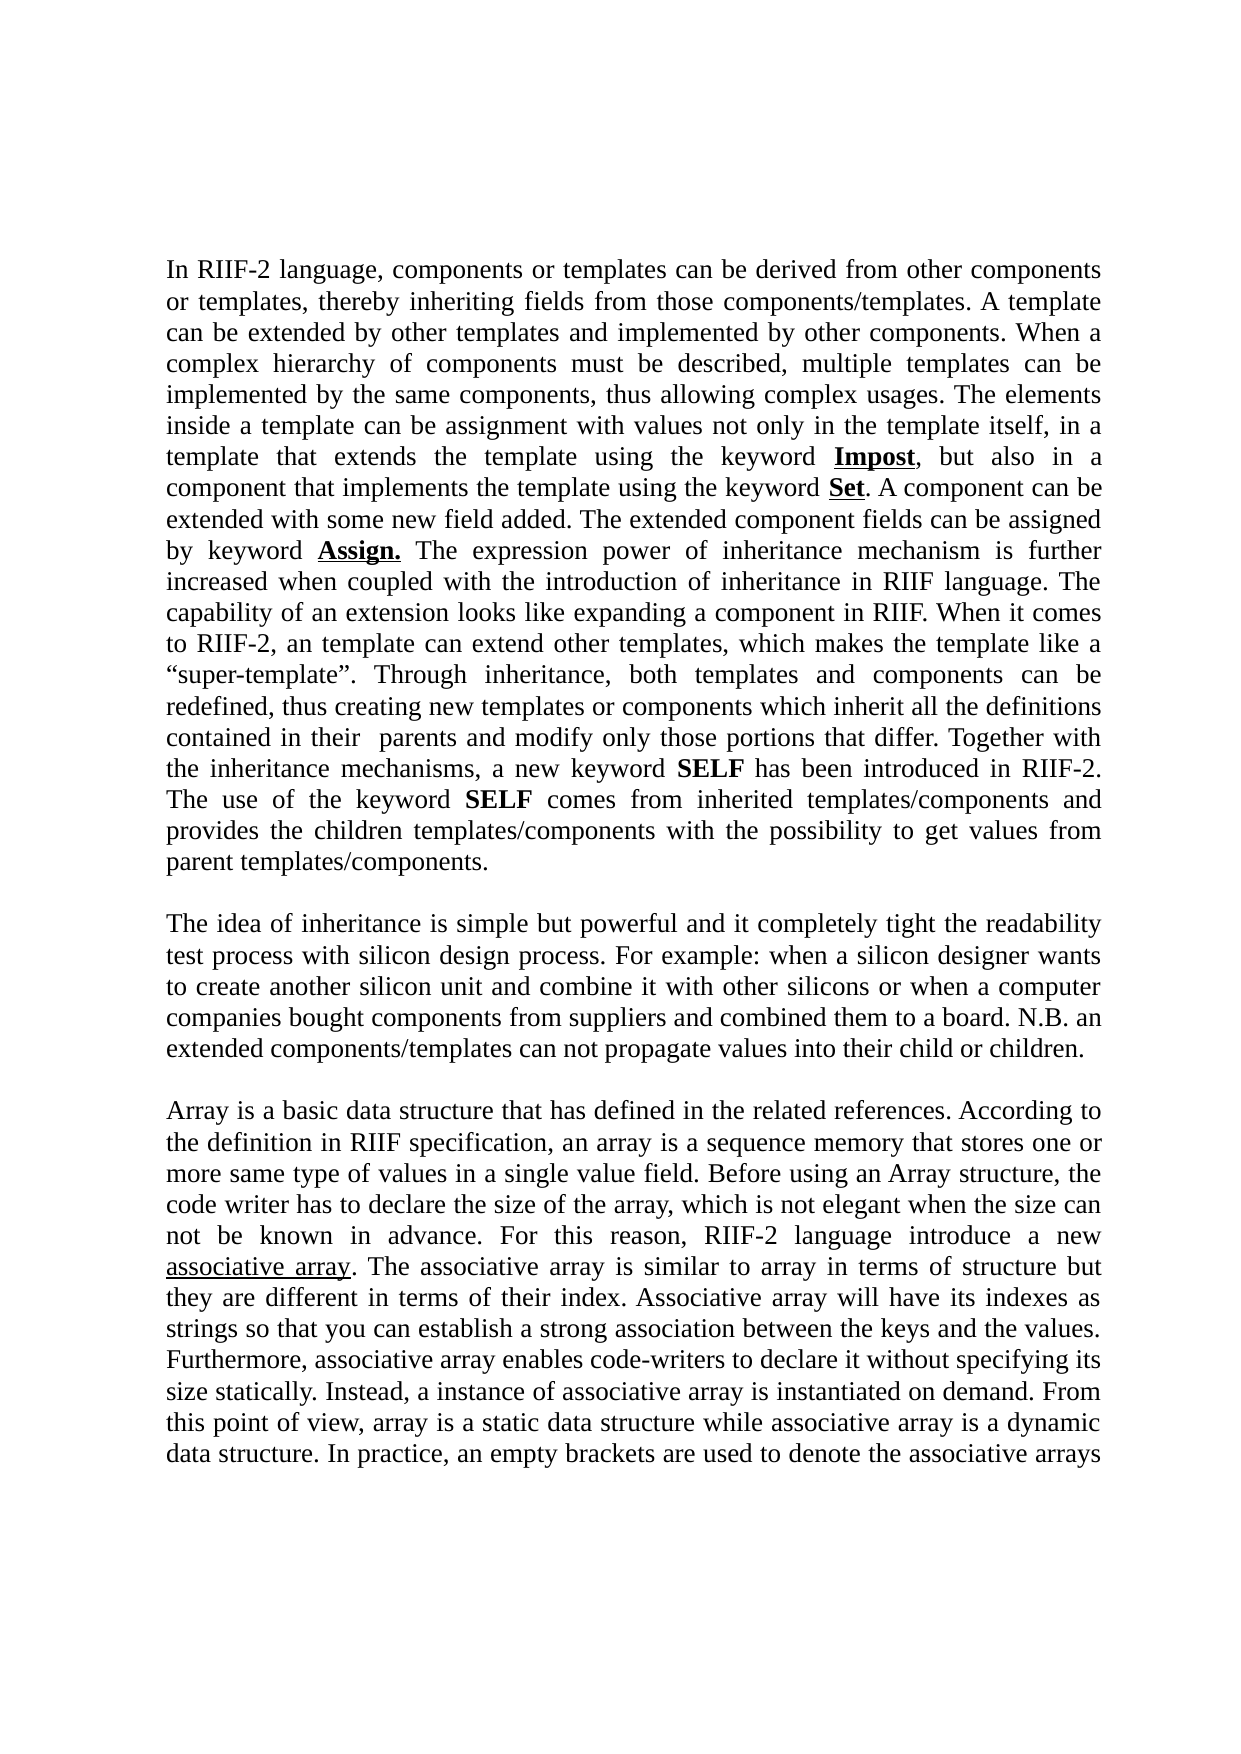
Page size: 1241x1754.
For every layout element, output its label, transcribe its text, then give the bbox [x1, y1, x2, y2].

text In RIIF-2 language, components or templates can be derived from other components or templates, thereby inheriting fields from those components/templates. A template can be extended by other templates and implemented by other components. When a complex hierarchy of components must be described, multiple templates can be implemented by the same components, thus allowing complex usages. The elements inside a template can be assignment with values not only in the template itself, in a template that extends the template using the keyword Impost, but also in a component that implements the template using the keyword Set. A component can be extended with some new field added. The extended component fields can be assigned by keyword Assign. The expression power of inheritance mechanism is further increased when coupled with the introduction of inheritance in RIIF language. The capability of an extension looks like expanding a component in RIIF. When it comes to RIIF-2, an template can extend other templates, which makes the template like a “super-template”. Through inheritance, both templates and components can be redefined, thus creating new templates or components which inherit all the definitions contained in their parents and modify only those portions that differ. Together with the inheritance mechanisms, a new keyword SELF has been introduced in RIIF-2. The use of the keyword SELF comes from inherited templates/components and provides the children templates/components with the possibility to get values from parent templates/components. [166, 253, 1103, 876]
text Array is a basic data structure that has defined in the related references. According to the definition in RIIF specification, an array is a sequence memory that stores one or more same type of values in a single value field. Before using an Array structure, the code writer has to declare the size of the array, which is not elegant when the size can not be known in advance. For this reason, RIIF-2 language introduce a new associative array. The associative array is similar to array in terms of structure but they are different in terms of their index. Associative array will have its indexes as strings so that you can establish a strong association between the keys and the values. Furthermore, associative array enables code-writers to declare it without specifying its size statically. Instead, a instance of associative array is instantiated on demand. From this point of view, array is a static data structure while associative array is a dynamic data structure. In practice, an empty brackets are used to denote the associative arrays [166, 1094, 1103, 1468]
text The idea of inheritance is simple but powerful and it completely tight the readability test process with silicon design process. For example: when a silicon designer wants to create another silicon unit and combine it with other silicons or when a computer companies bought components from suppliers and combined them to a board. N.B. an extended components/templates can not propagate values into their child or children. [166, 908, 1103, 1063]
